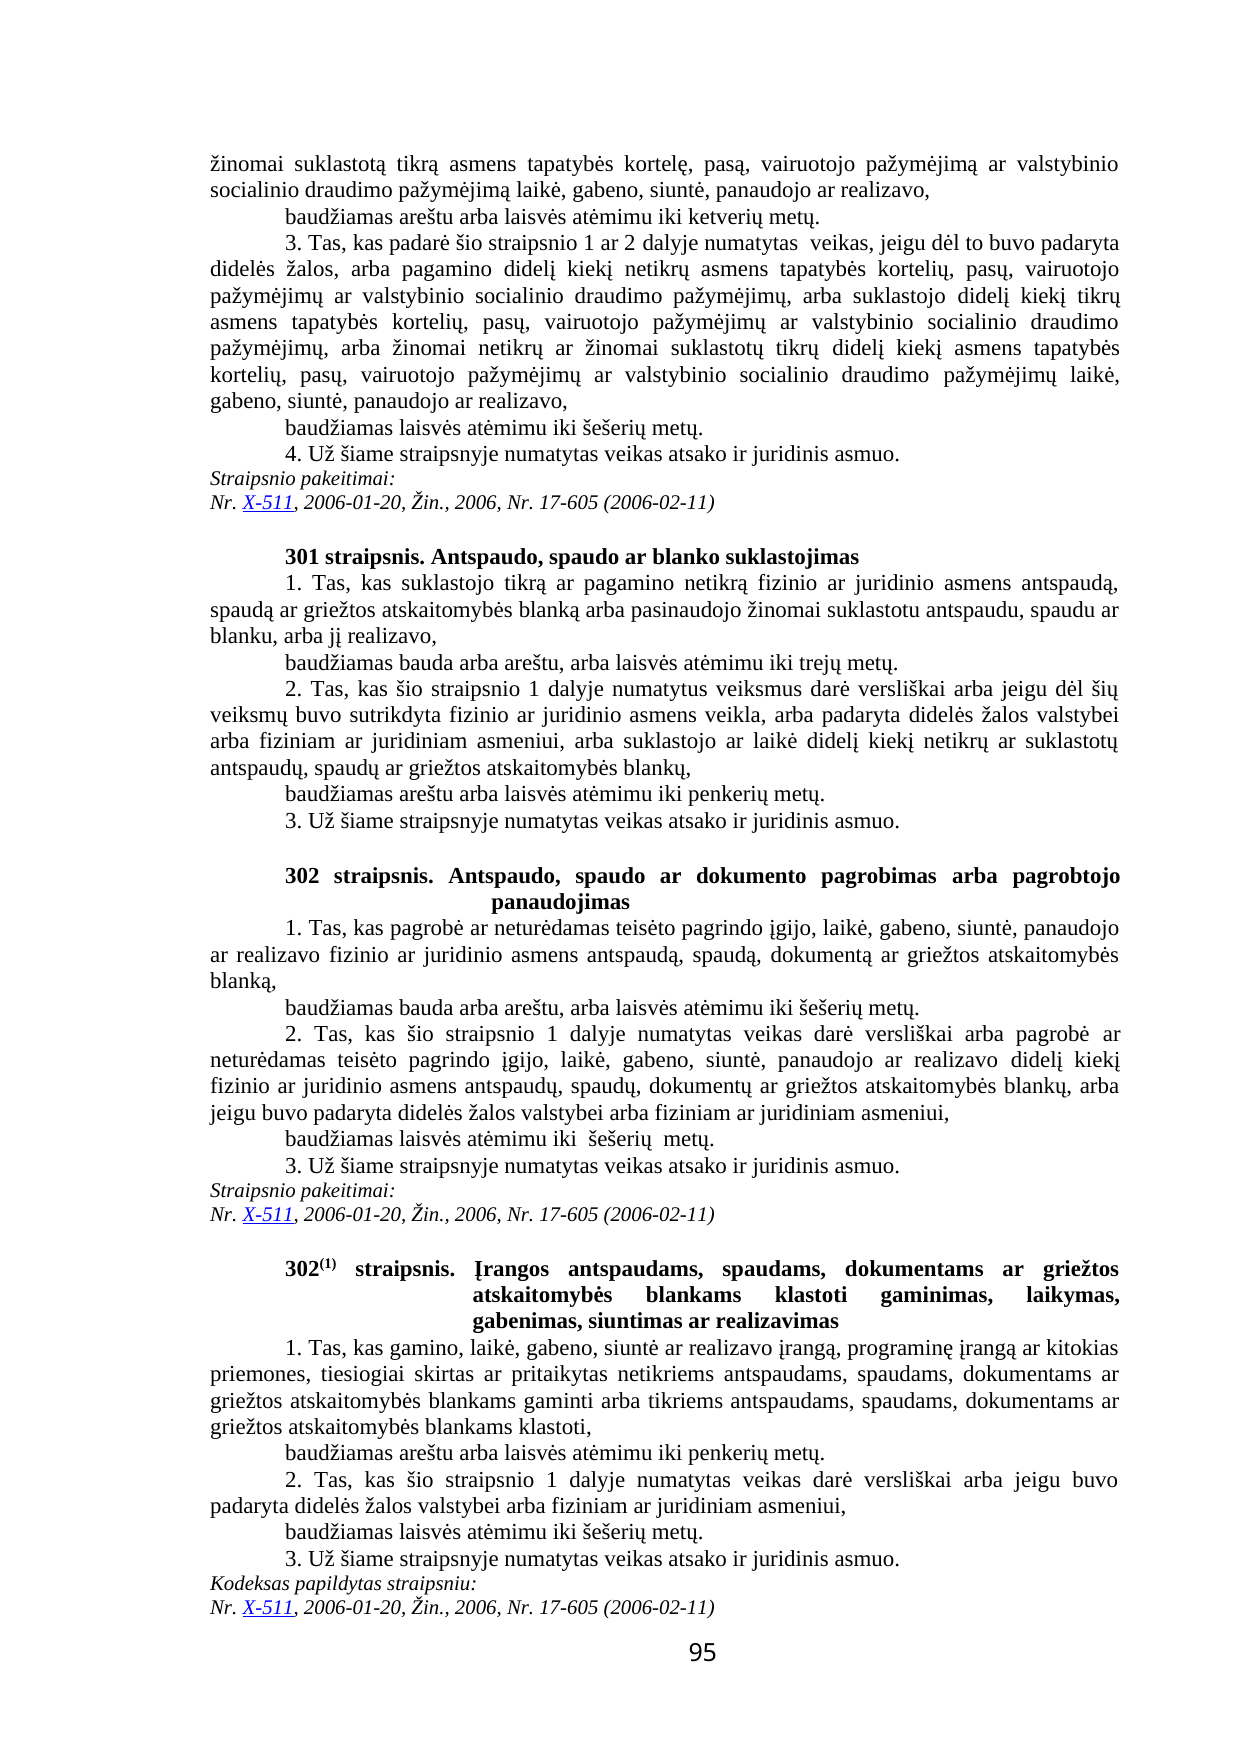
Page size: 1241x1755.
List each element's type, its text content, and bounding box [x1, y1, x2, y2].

text 2. Tas, kas šio straipsnio 1 dalyje numatytus veiksmus darė versliškai arba jeigu dėl šių veiksmų buvo sutrikdyta fizinio ar juridinio asmens veikla, arba padaryta didelės žalos valstybei arba fiziniam ar juridiniam asmeniui, arba suklastojo ar laikė didelį kiekį netikrų ar suklastotų antspaudų, spaudų ar griežtos atskaitomybės blankų, [210, 675, 1120, 780]
text 301 straipsnis. Antspaudo, spaudo ar blanko suklastojimas [210, 543, 1120, 569]
text 3. Už šiame straipsnyje numatytas veikas atsako ir juridinis asmuo. [210, 1152, 1120, 1178]
text Kodeksas papildytas straipsniu: [210, 1571, 1120, 1595]
text Straipsnio pakeitimai: [210, 466, 1120, 490]
text 3. Tas, kas padarė šio straipsnio 1 ar 2 dalyje numatytas veikas, jeigu dėl to buvo padaryta didelės žalos, arba pagamino didelį kiekį netikrų asmens tapatybės kortelių, pasų, vairuotojo pažymėjimų ar valstybinio socialinio draudimo pažymėjimų, arba suklastojo didelį kiekį tikrų asmens tapatybės kortelių, pasų, vairuotojo pažymėjimų ar valstybinio socialinio draudimo pažymėjimų, arba žinomai netikrų ar žinomai suklastotų tikrų didelį kiekį asmens tapatybės kortelių, pasų, vairuotojo pažymėjimų ar valstybinio socialinio draudimo pažymėjimų laikė, gabeno, siuntė, panaudojo ar realizavo, [210, 229, 1120, 413]
text baudžiamas areštu arba laisvės atėmimu iki penkerių metų. [210, 1439, 1120, 1466]
text 4. Už šiame straipsnyje numatytas veikas atsako ir juridinis asmuo. [210, 440, 1120, 466]
text 302 straipsnis. Antspaudo, spaudo ar dokumento pagrobimas arba pagrobtojo panaudojimas [285, 862, 1120, 914]
text 1. Tas, kas pagrobė ar neturėdamas teisėto pagrindo įgijo, laikė, gabeno, siuntė, panaudojo ar realizavo fizinio ar juridinio asmens antspaudą, spaudą, dokumentą ar griežtos atskaitomybės blanką, [210, 914, 1120, 993]
text Nr. X-511, 2006-01-20, Žin., 2006, Nr. 17-605 (2006-02-11) [210, 490, 1120, 514]
text baudžiamas laisvės atėmimu iki šešerių metų. [210, 1125, 1120, 1152]
text 1. Tas, kas suklastojo tikrą ar pagamino netikrą fizinio ar juridinio asmens antspaudą, spaudą ar griežtos atskaitomybės blanką arba pasinaudojo žinomai suklastotu antspaudu, spaudu ar blanku, arba jį realizavo, [210, 569, 1120, 648]
text 1. Tas, kas gamino, laikė, gabeno, siuntė ar realizavo įrangą, programinę įrangą ar kitokias priemones, tiesiogiai skirtas ar pritaikytas netikriems antspaudams, spaudams, dokumentams ar griežtos atskaitomybės blankams gaminti arba tikriems antspaudams, spaudams, dokumentams ar griežtos atskaitomybės blankams klastoti, [210, 1334, 1120, 1439]
text baudžiamas laisvės atėmimu iki šešerių metų. [210, 1518, 1120, 1545]
text baudžiamas laisvės atėmimu iki šešerių metų. [210, 413, 1120, 440]
text baudžiamas areštu arba laisvės atėmimu iki ketverių metų. [210, 203, 1120, 229]
text baudžiamas bauda arba areštu, arba laisvės atėmimu iki trejų metų. [210, 648, 1120, 675]
text Nr. X-511, 2006-01-20, Žin., 2006, Nr. 17-605 (2006-02-11) [210, 1202, 1120, 1226]
text 3. Už šiame straipsnyje numatytas veikas atsako ir juridinis asmuo. [210, 807, 1120, 833]
text 3. Už šiame straipsnyje numatytas veikas atsako ir juridinis asmuo. [210, 1545, 1120, 1571]
text Straipsnio pakeitimai: [210, 1178, 1120, 1202]
text baudžiamas bauda arba areštu, arba laisvės atėmimu iki šešerių metų. [210, 993, 1120, 1020]
text Nr. X-511, 2006-01-20, Žin., 2006, Nr. 17-605 (2006-02-11) [210, 1595, 1120, 1619]
text 2. Tas, kas šio straipsnio 1 dalyje numatytas veikas darė versliškai arba pagrobė ar neturėdamas teisėto pagrindo įgijo, laikė, gabeno, siuntė, panaudojo ar realizavo didelį kiekį fizinio ar juridinio asmens antspaudų, spaudų, dokumentų ar griežtos atskaitomybės blankų, arba jeigu buvo padaryta didelės žalos valstybei arba fiziniam ar juridiniam asmeniui, [210, 1020, 1120, 1125]
text 302(1) straipsnis. Įrangos antspaudams, spaudams, dokumentams ar griežtos atskaitomybės blankams klastoti gaminimas, laikymas, gabenimas, siuntimas ar realizavimas [285, 1255, 1120, 1334]
text baudžiamas areštu arba laisvės atėmimu iki penkerių metų. [210, 780, 1120, 807]
text 2. Tas, kas šio straipsnio 1 dalyje numatytas veikas darė versliškai arba jeigu buvo padaryta didelės žalos valstybei arba fiziniam ar juridiniam asmeniui, [210, 1466, 1120, 1518]
text žinomai suklastotą tikrą asmens tapatybės kortelę, pasą, vairuotojo pažymėjimą ar valstybinio socialinio draudimo pažymėjimą laikė, gabeno, siuntė, panaudojo ar realizavo, [210, 150, 1120, 203]
